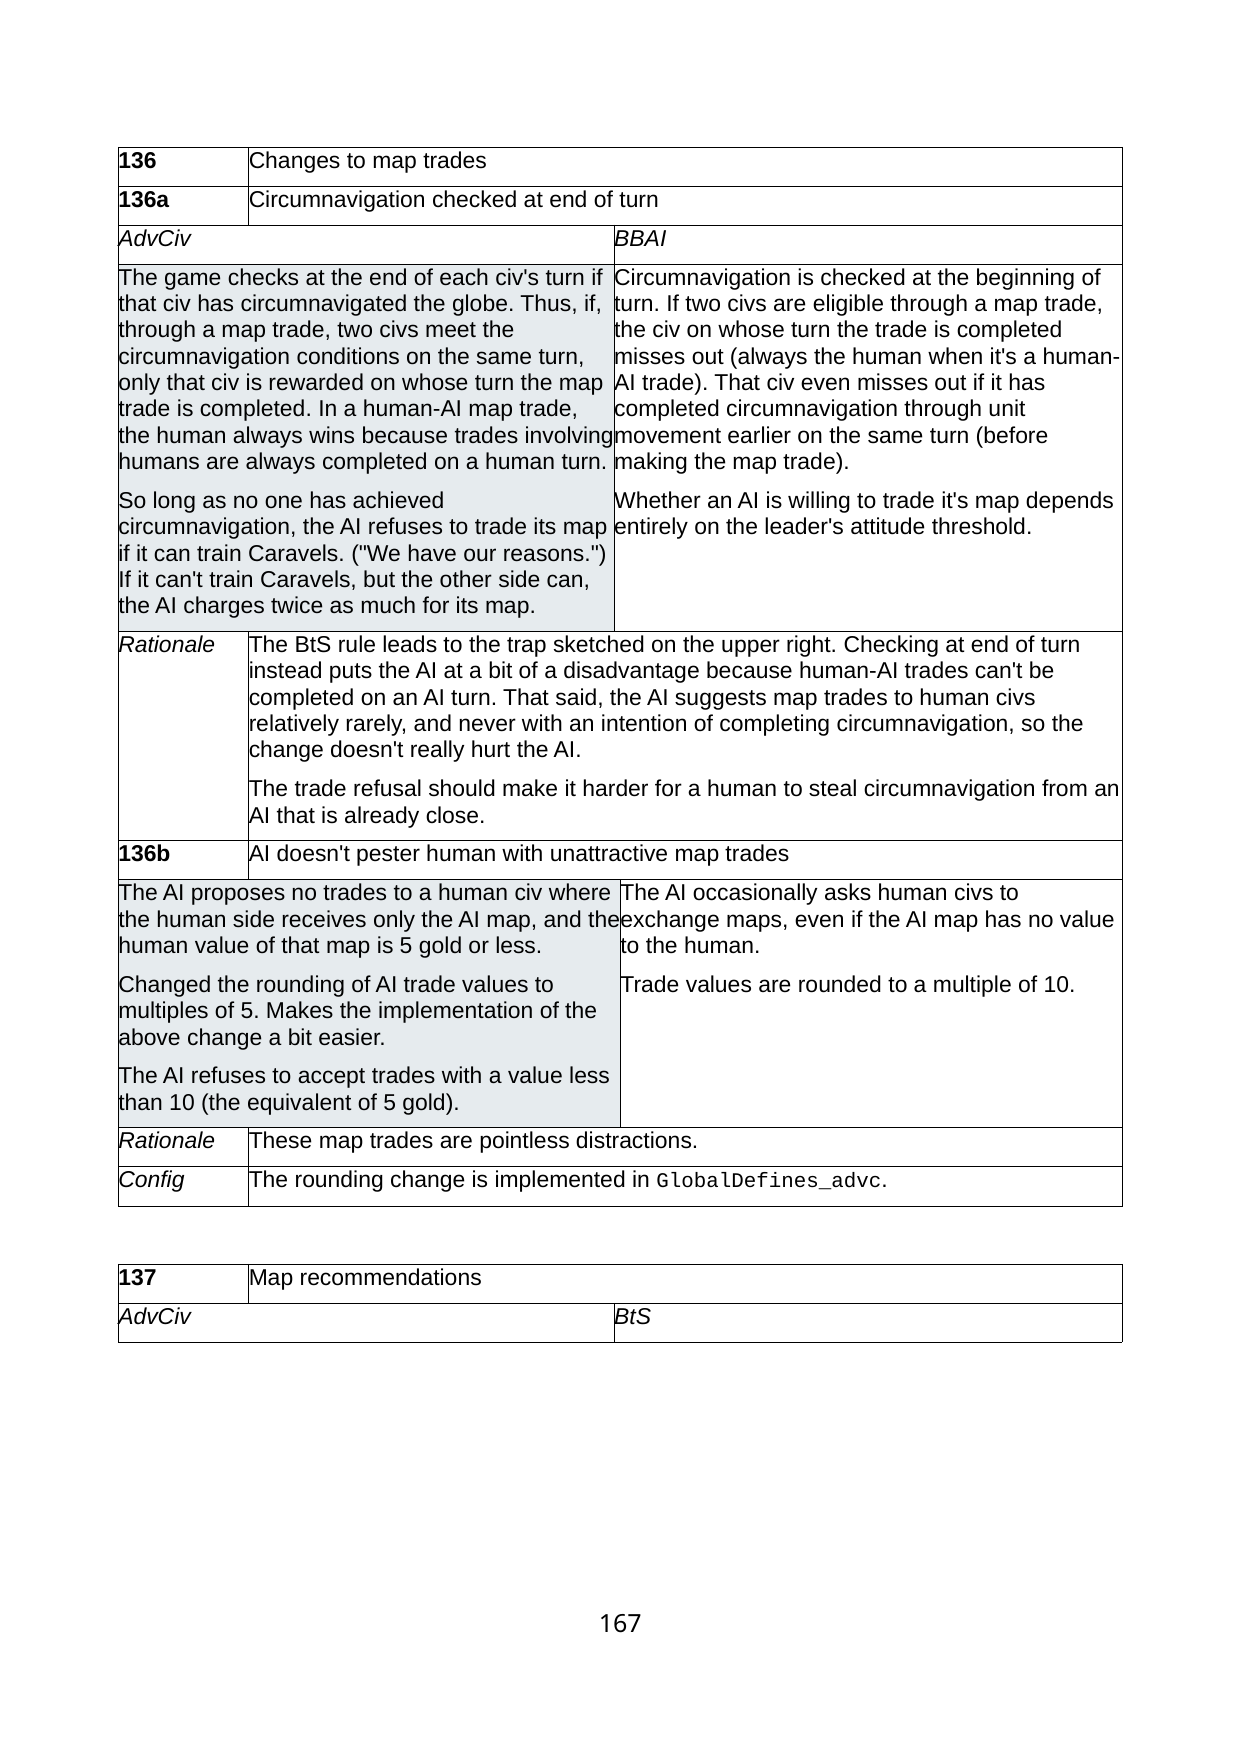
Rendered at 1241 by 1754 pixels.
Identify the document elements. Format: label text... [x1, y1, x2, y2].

table_header Changes to map trades [249, 148, 1122, 186]
table_cell The rounding change is implemented in GlobalDefines_advc. [249, 1167, 1122, 1206]
table_cell 136a [119, 187, 248, 224]
table_cell Rationale [119, 1128, 248, 1166]
table_cell The game checks at the end of each civ's turn if that civ has circumnavigated the globe. Thus, if, through a map trade, two civs meet the circumnavigation conditions on the same turn, only that civ is rewarded on whose turn the map trade is completed. In a human-AI map trade, the human always wins because trades involving humans are always completed on a human turn. So long as no one has achieved circumnavigation, the AI refuses to trade its map if it can train Caravels. ("We have our reasons.") If it can't train Caravels, but the other side can, the AI charges twice as much for its map. [119, 265, 614, 631]
table_cell The BtS rule leads to the trap sketched on the upper right. Checking at end of turn instead puts the AI at a bit of a disadvantage because human-AI trades can't be completed on an AI turn. That said, the AI suggests map trades to human civs relatively rarely, and never with an intention of completing circumnavigation, so the change doesn't really hurt the AI. The trade refusal should make it harder for a human to steal circumnavigation from an AI that is already close. [249, 632, 1122, 840]
table_cell Circumnavigation checked at end of turn [249, 187, 1122, 224]
table_cell The AI occasionally asks human civs to exchange maps, even if the AI map has no value to the human. Trade values are rounded to a multiple of 10. [621, 880, 1122, 1127]
table_cell The AI proposes no trades to a human civ where the human side receives only the AI map, and the human value of that map is 5 gold or less. Changed the rounding of AI trade values to multiples of 5. Makes the implementation of the above change a bit easier. The AI refuses to accept trades with a value less than 10 (the equivalent of 5 gold). [119, 880, 620, 1127]
table_cell Rationale [119, 632, 248, 840]
table_cell BBAI [615, 226, 1122, 263]
table_header 137 [119, 1265, 248, 1303]
table_cell AdvCiv [119, 1304, 614, 1342]
table_cell Circumnavigation is checked at the beginning of turn. If two civs are eligible through a map trade, the civ on whose turn the trade is completed misses out (always the human when it's a human-AI trade). That civ even misses out if it has completed circumnavigation through unit movement earlier on the same turn (before making the map trade). Whether an AI is willing to trade it's map depends entirely on the leader's attitude threshold. [615, 265, 1122, 631]
table_cell BtS [615, 1304, 1122, 1342]
table_cell AI doesn't pester human with unattractive map trades [249, 841, 1122, 879]
table_header Map recommendations [249, 1265, 1122, 1303]
table_cell AdvCiv [119, 226, 614, 263]
table_cell These map trades are pointless distractions. [249, 1128, 1122, 1166]
table_cell 136b [119, 841, 248, 879]
table_header 136 [119, 148, 248, 186]
table_cell Config [119, 1167, 248, 1206]
